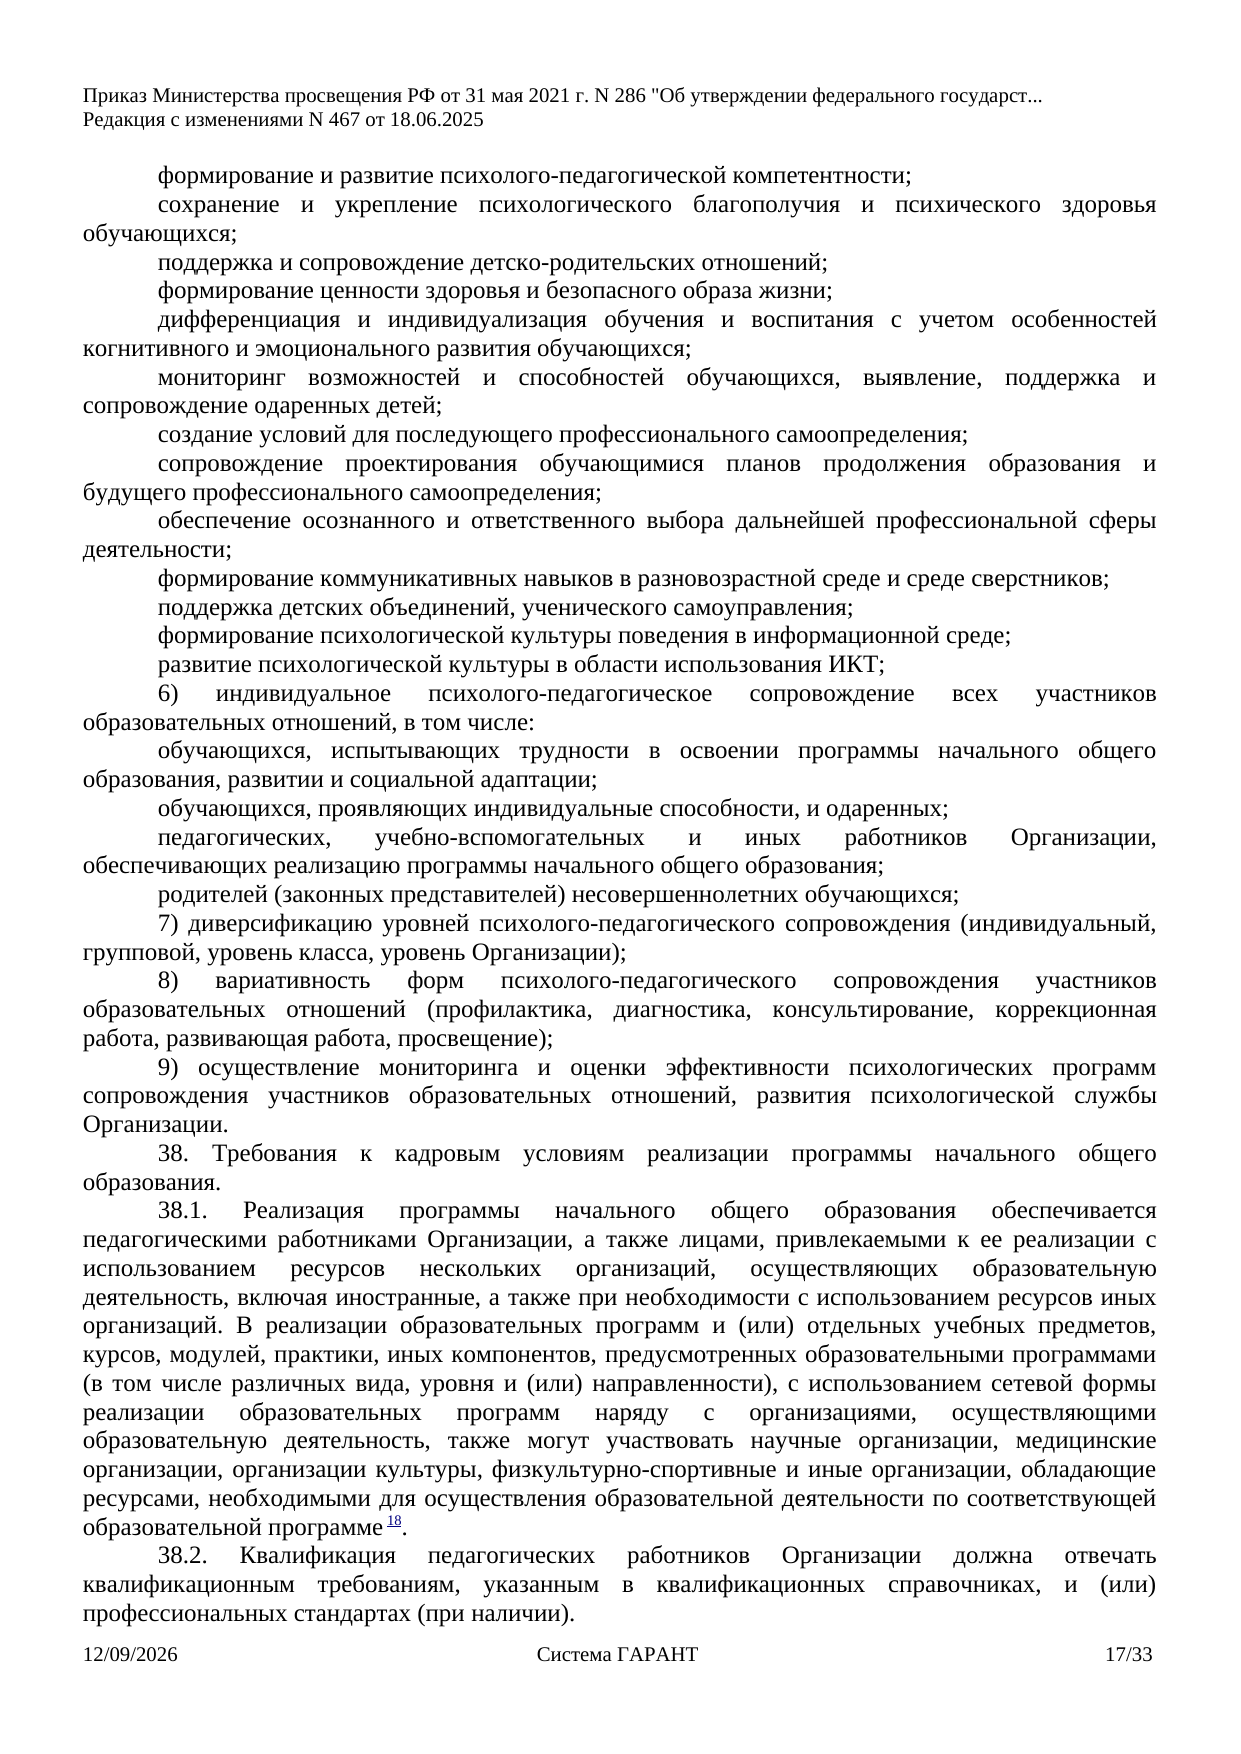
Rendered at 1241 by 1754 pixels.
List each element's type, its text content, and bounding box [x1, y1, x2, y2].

text 38.1. Реализация программы начального общего образования обеспечивается педагогическими работниками Организации, а также лицами, привлекаемыми к ее реализации с использованием ресурсов нескольких организаций, осуществляющих образовательную деятельность, включая иностранные, а также при необходимости с использованием ресурсов иных организаций. В реализации образовательных программ и (или) отдельных учебных предметов, курсов, модулей, практики, иных компонентов, предусмотренных образовательными программами (в том числе различных вида, уровня и (или) направленности), с использованием сетевой формы реализации образовательных программ наряду с организациями, осуществляющими образовательную деятельность, также могут участвовать научные организации, медицинские организации, организации культуры, физкультурно-спортивные и иные организации, обладающие ресурсами, необходимыми для осуществления образовательной деятельности по соответствующей образовательной программе 18. [83, 1195, 1157, 1540]
text формирование ценности здоровья и безопасного образа жизни; [83, 275, 1157, 304]
text мониторинг возможностей и способностей обучающихся, выявление, поддержка и сопровождение одаренных детей; [83, 362, 1157, 419]
text развитие психологической культуры в области использования ИКТ; [83, 649, 1157, 678]
text 6) индивидуальное психолого-педагогическое сопровождение всех участников образовательных отношений, в том числе: [83, 678, 1157, 735]
text сохранение и укрепление психологического благополучия и психического здоровья обучающихся; [83, 189, 1157, 247]
text поддержка и сопровождение детско-родительских отношений; [83, 247, 1157, 275]
text обучающихся, испытывающих трудности в освоении программы начального общего образования, развитии и социальной адаптации; [83, 735, 1157, 793]
text формирование психологической культуры поведения в информационной среде; [83, 620, 1157, 649]
text 8) вариативность форм психолого-педагогического сопровождения участников образовательных отношений (профилактика, диагностика, консультирование, коррекционная работа, развивающая работа, просвещение); [83, 965, 1157, 1052]
text создание условий для последующего профессионального самоопределения; [83, 419, 1157, 448]
text сопровождение проектирования обучающимися планов продолжения образования и будущего профессионального самоопределения; [83, 448, 1157, 505]
text обучающихся, проявляющих индивидуальные способности, и одаренных; [83, 793, 1157, 822]
text 38.2. Квалификация педагогических работников Организации должна отвечать квалификационным требованиям, указанным в квалификационных справочниках, и (или) профессиональных стандартах (при наличии). [83, 1540, 1157, 1627]
text дифференциация и индивидуализация обучения и воспитания с учетом особенностей когнитивного и эмоционального развития обучающихся; [83, 304, 1157, 362]
text формирование и развитие психолого-педагогической компетентности; [83, 160, 1157, 189]
text педагогических, учебно-вспомогательных и иных работников Организации, обеспечивающих реализацию программы начального общего образования; [83, 822, 1157, 879]
text 9) осуществление мониторинга и оценки эффективности психологических программ сопровождения участников образовательных отношений, развития психологической службы Организации. [83, 1052, 1157, 1138]
text 7) диверсификацию уровней психолого-педагогического сопровождения (индивидуальный, групповой, уровень класса, уровень Организации); [83, 908, 1157, 965]
text 38. Требования к кадровым условиям реализации программы начального общего образования. [83, 1138, 1157, 1195]
text формирование коммуникативных навыков в разновозрастной среде и среде сверстников; [83, 563, 1157, 592]
text поддержка детских объединений, ученического самоуправления; [83, 592, 1157, 620]
text родителей (законных представителей) несовершеннолетних обучающихся; [83, 879, 1157, 908]
text обеспечение осознанного и ответственного выбора дальнейшей профессиональной сферы деятельности; [83, 505, 1157, 563]
